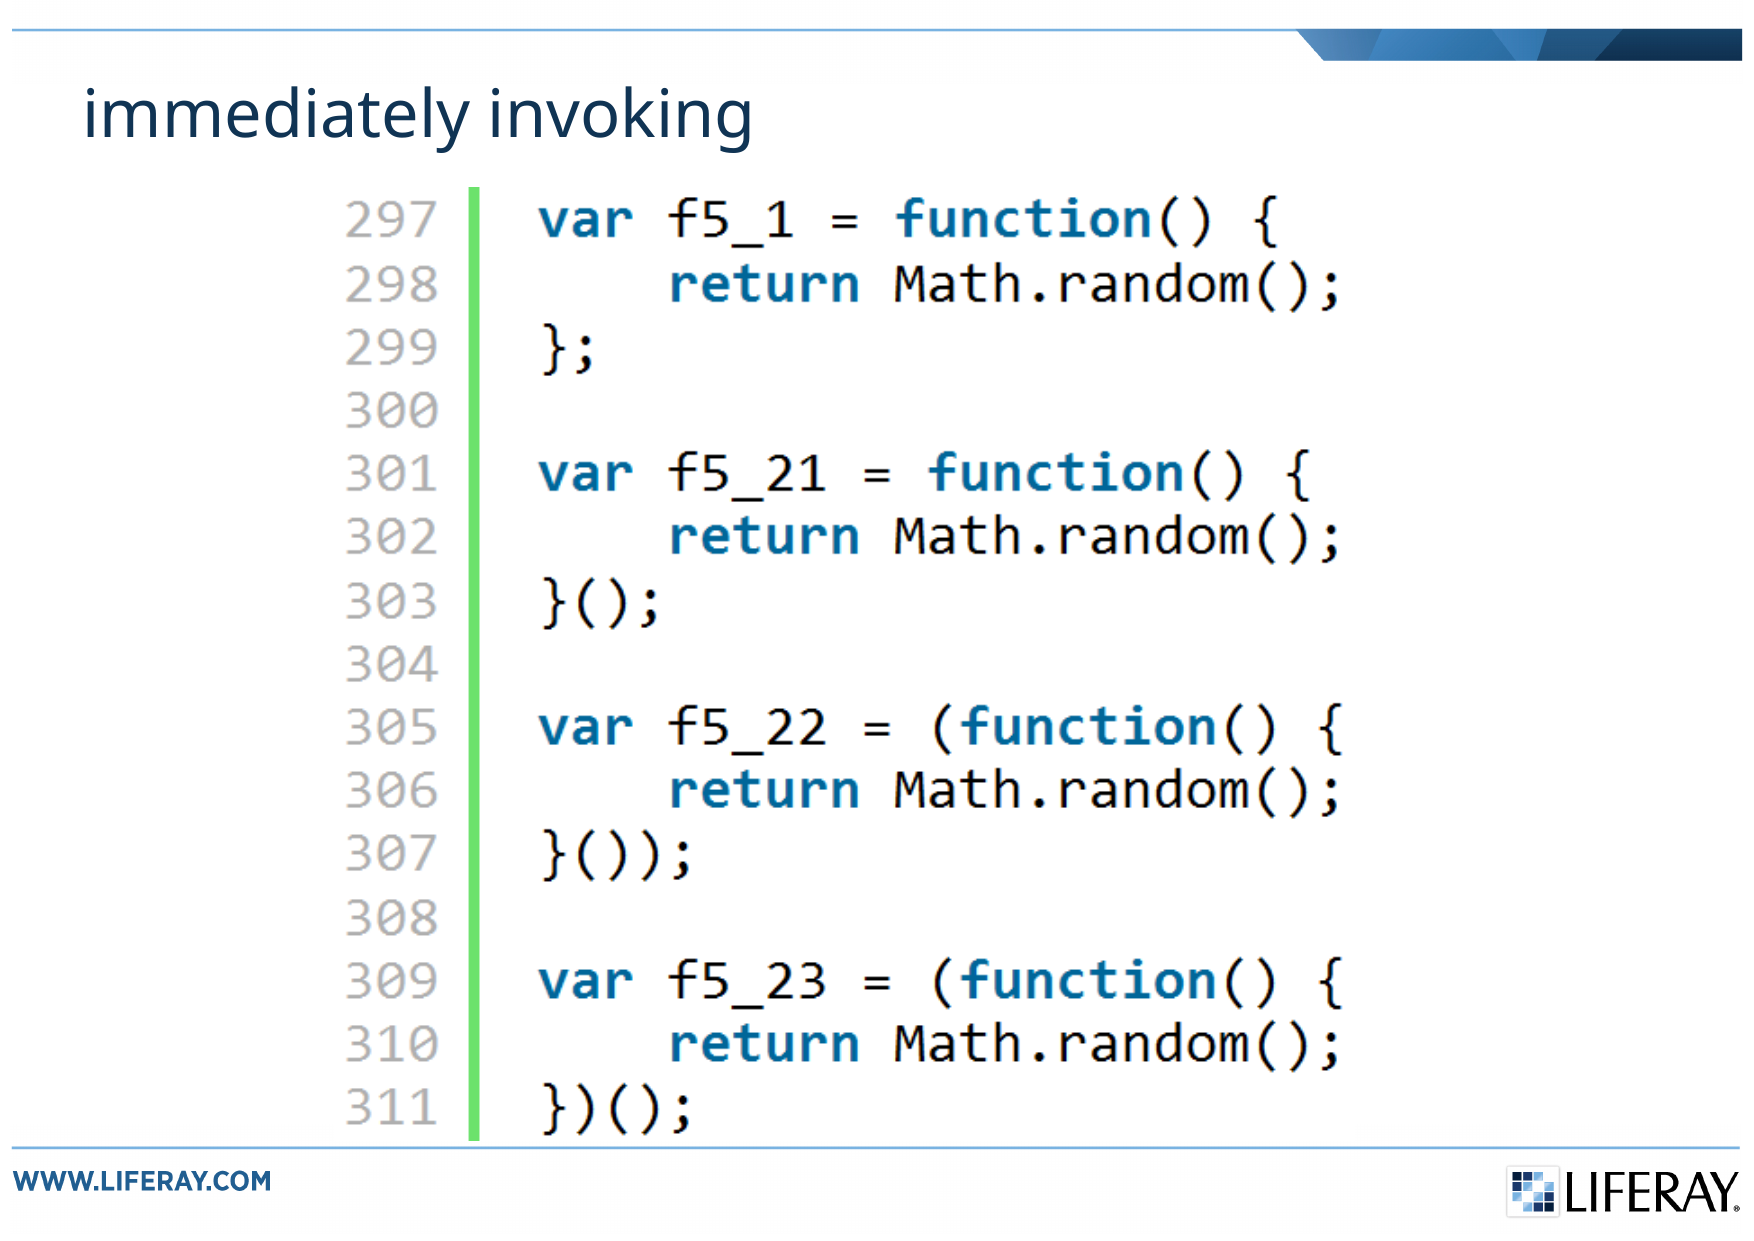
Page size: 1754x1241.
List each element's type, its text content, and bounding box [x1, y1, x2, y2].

picture [12, 0, 1743, 84]
picture [10, 187, 1741, 1234]
title immediately invoking [82, 39, 1571, 184]
